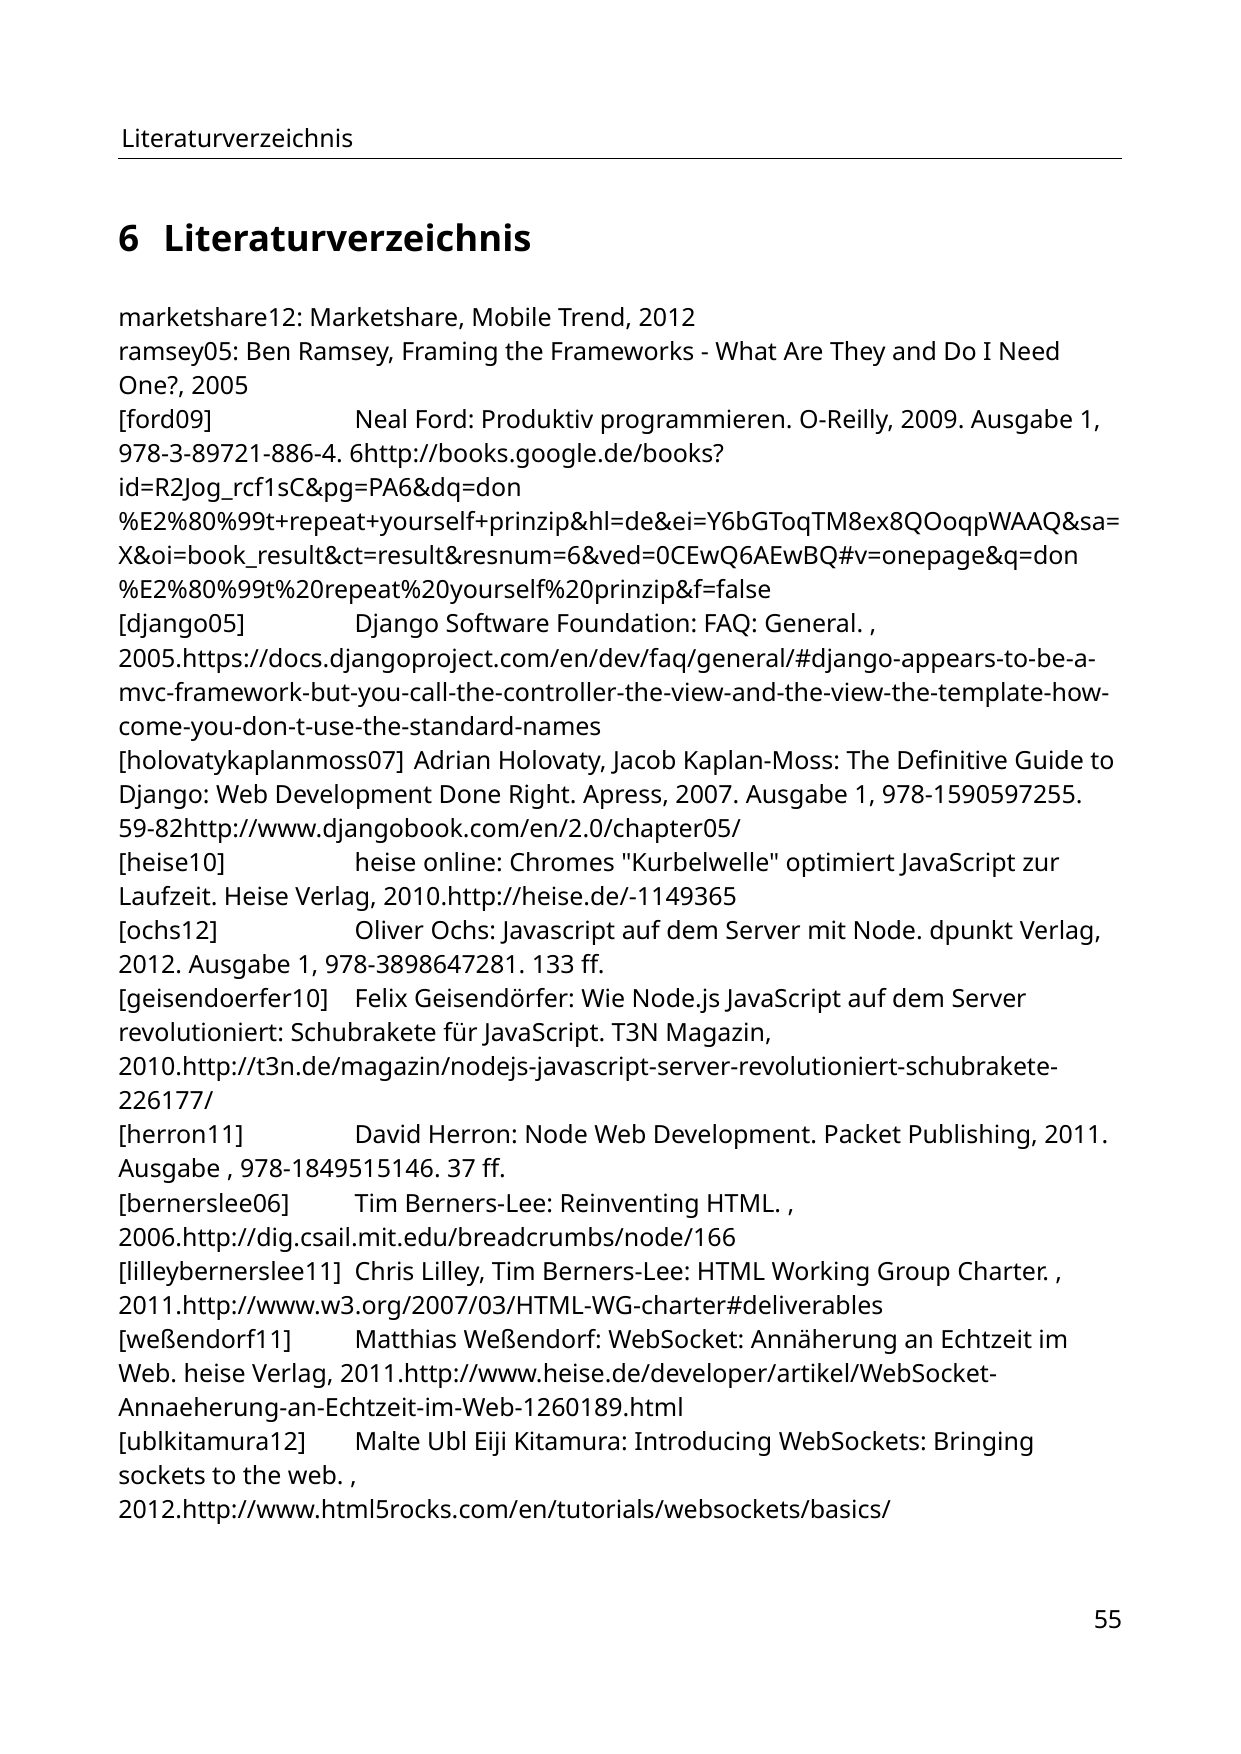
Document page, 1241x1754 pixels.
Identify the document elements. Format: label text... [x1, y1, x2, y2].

text [ford09] Neal Ford: Produktiv programmieren. O-Reilly, 2009. Ausgabe 1, 978-3-89721-886-4. 6http://books.google.de/books?id=R2Jog_rcf1sC&pg=PA6&dq=don%E2%80%99t+repeat+yourself+prinzip&hl=de&ei=Y6bGToqTM8ex8QOoqpWAAQ&sa=X&oi=book_result&ct=result&resnum=6&ved=0CEwQ6AEwBQ#v=onepage&q=don%E2%80%99t%20repeat%20yourself%20prinzip&f=false [118, 402, 1122, 606]
text [weßendorf11] Matthias Weßendorf: WebSocket: Annäherung an Echtzeit im Web. heise Verlag, 2011.http://www.heise.de/developer/artikel/WebSocket-Annaeherung-an-Echtzeit-im-Web-1260189.html [118, 1321, 1122, 1424]
text [herron11] David Herron: Node Web Development. Packet Publishing, 2011. Ausgabe , 978-1849515146. 37 ff. [118, 1117, 1122, 1185]
text [geisendoerfer10] Felix Geisendörfer: Wie Node.js JavaScript auf dem Server revolutioniert: Schubrakete für JavaScript. T3N Magazin, 2010.http://t3n.de/magazin/nodejs-javascript-server-revolutioniert-schubrakete-226177/ [118, 981, 1122, 1117]
text marketshare12: Marketshare, Mobile Trend, 2012 [118, 299, 1122, 334]
subtitle Literaturverzeichnis [118, 213, 1122, 262]
text [holovatykaplanmoss07] Adrian Holovaty, Jacob Kaplan-Moss: The Definitive Guide to Django: Web Development Done Right. Apress, 2007. Ausgabe 1, 978-1590597255. 59-82http://www.djangobook.com/en/2.0/chapter05/ [118, 742, 1122, 844]
text ramsey05: Ben Ramsey, Framing the Frameworks - What Are They and Do I Need One?, 2005 [118, 334, 1122, 402]
text [heise10] heise online: Chromes "Kurbelwelle" optimiert JavaScript zur Laufzeit. Heise Verlag, 2010.http://heise.de/-1149365 [118, 844, 1122, 913]
text [ochs12] Oliver Ochs: Javascript auf dem Server mit Node. dpunkt Verlag, 2012. Ausgabe 1, 978-3898647281. 133 ff. [118, 913, 1122, 981]
text [lilleybernerslee11] Chris Lilley, Tim Berners-Lee: HTML Working Group Charter. , 2011.http://www.w3.org/2007/03/HTML-WG-charter#deliverables [118, 1253, 1122, 1321]
text [bernerslee06] Tim Berners-Lee: Reinventing HTML. , 2006.http://dig.csail.mit.edu/breadcrumbs/node/166 [118, 1185, 1122, 1253]
text [ublkitamura12] Malte Ubl Eiji Kitamura: Introducing WebSockets: Bringing sockets to the web. , 2012.http://www.html5rocks.com/en/tutorials/websockets/basics/ [118, 1424, 1122, 1526]
text [django05] Django Software Foundation: FAQ: General. , 2005.https://docs.djangoproject.com/en/dev/faq/general/#django-appears-to-be-a-mvc-framework-but-you-call-the-controller-the-view-and-the-view-the-template-how-come-you-don-t-use-the-standard-names [118, 606, 1122, 742]
